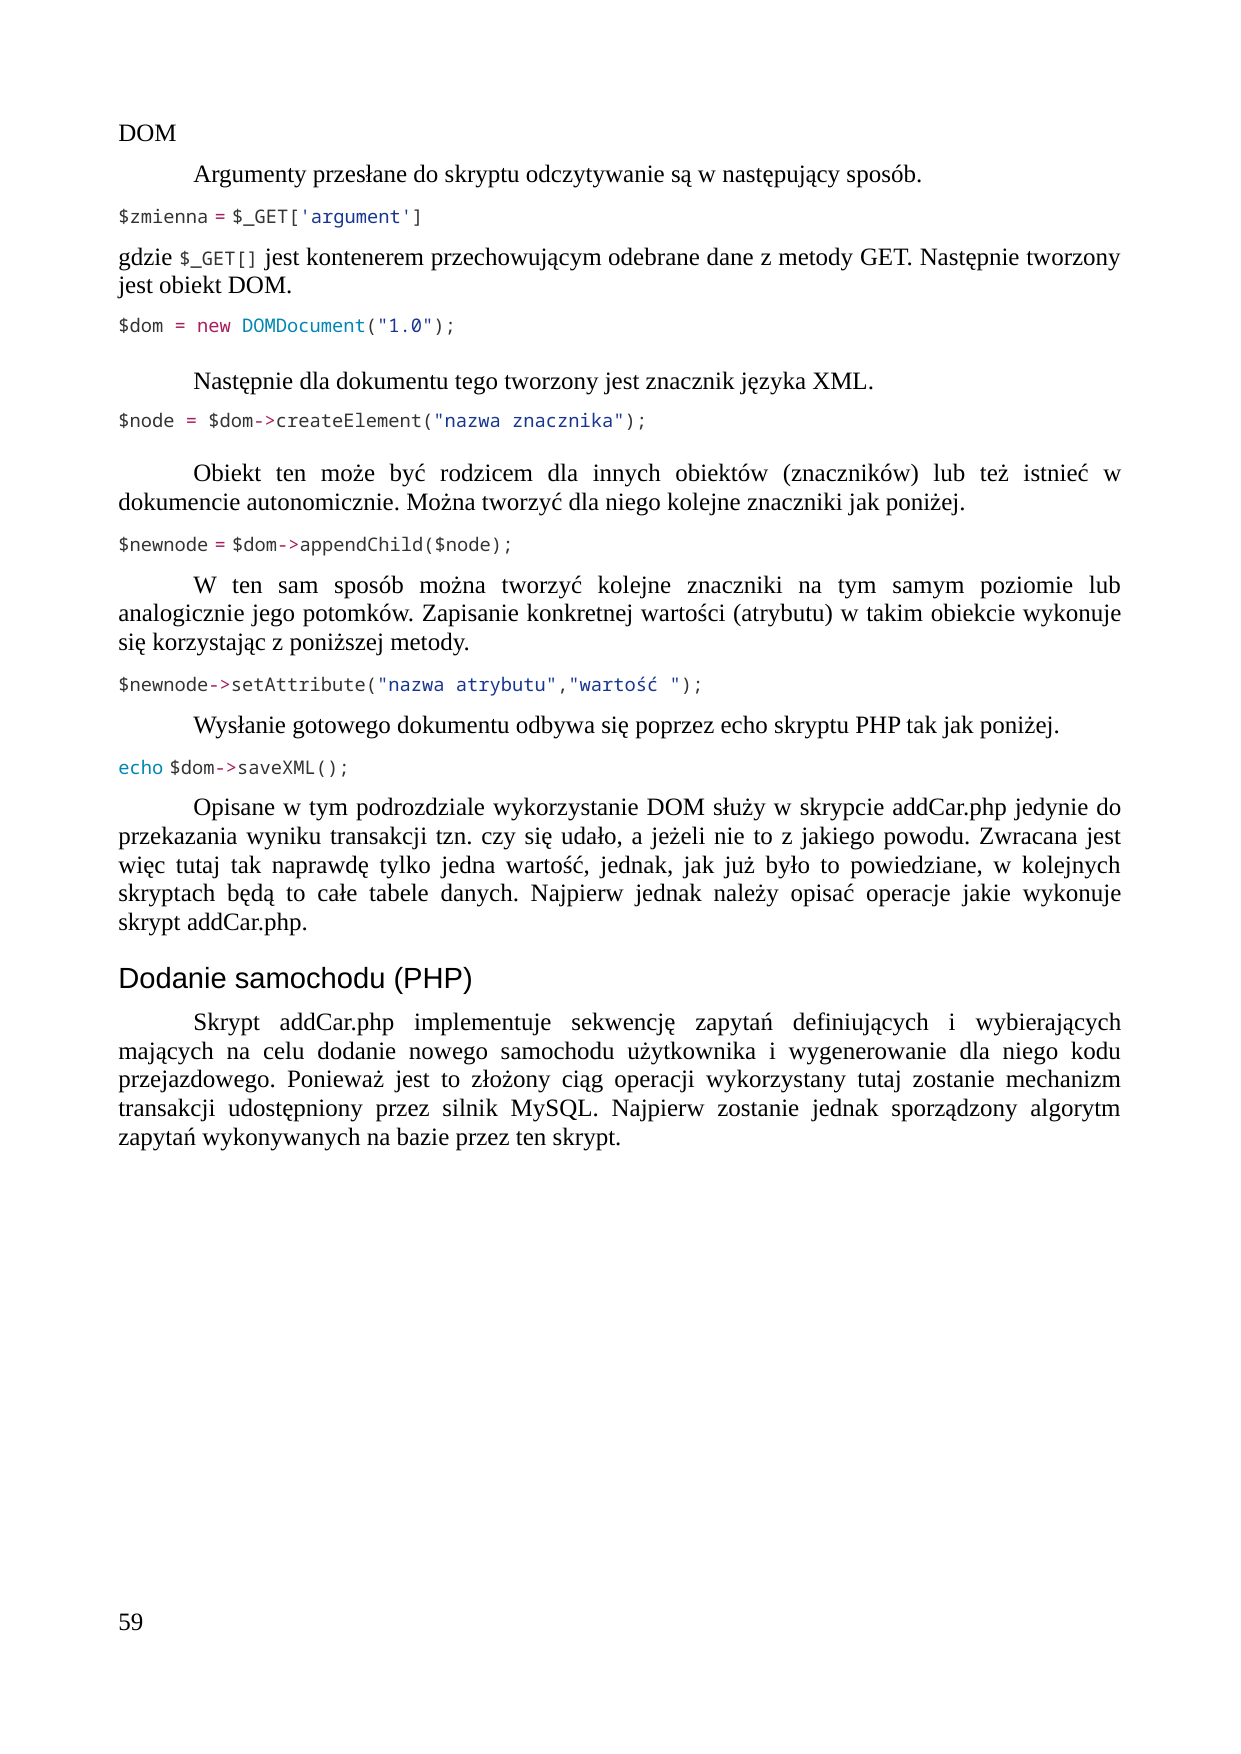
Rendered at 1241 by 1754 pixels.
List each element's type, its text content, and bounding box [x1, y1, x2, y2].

text Opisane w tym podrozdziale wykorzystanie DOM służy w skrypcie addCar.php jedynie do przekazania wyniku transakcji tzn. czy się udało, a jeżeli nie to z jakiego powodu. Zwracana jest więc tutaj tak naprawdę tylko jedna wartość, jednak, jak już było to powiedziane, w kolejnych skryptach będą to całe tabele danych. Najpierw jednak należy opisać operacje jakie wykonuje skrypt addCar.php. [118, 792, 1122, 936]
text $dom = new DOMDocument("1.0"); [118, 312, 1122, 337]
text $zmienna = $_GET['argument'] [118, 201, 1122, 229]
text Skrypt addCar.php implementuje sekwencję zapytań definiujących i wybierających mających na celu dodanie nowego samochodu użytkownika i wygenerowanie dla niego kodu przejazdowego. Ponieważ jest to złożony ciąg operacji wykorzystany tutaj zostanie mechanizm transakcji udostępniony przez silnik MySQL. Najpierw zostanie jednak sporządzony algorytm zapytań wykonywanych na bazie przez ten skrypt. [118, 1007, 1122, 1151]
text gdzie $_GET[] jest kontenerem przechowującym odebrane dane z metody GET. Następnie tworzony jest obiekt DOM. [118, 242, 1122, 299]
text DOM [118, 118, 1122, 147]
text Obiekt ten może być rodzicem dla innych obiektów (znaczników) lub też istnieć w dokumencie autonomicznie. Można tworzyć dla niego kolejne znaczniki jak poniżej. [118, 458, 1122, 516]
text echo $dom->saveXML(); [118, 751, 1122, 780]
subtitle Dodanie samochodu (PHP) [118, 961, 1122, 994]
text $newnode = $dom->appendChild($node); [118, 528, 1122, 557]
text Wysłanie gotowego dokumentu odbywa się poprzez echo skryptu PHP tak jak poniżej. [118, 710, 1122, 738]
text Następnie dla dokumentu tego tworzony jest znacznik języka XML. [118, 366, 1122, 395]
text Argumenty przesłane do skryptu odczytywanie są w następujący sposób. [118, 159, 1122, 188]
text $node = $dom->createElement("nazwa znacznika"); [118, 407, 1122, 433]
text W ten sam sposób można tworzyć kolejne znaczniki na tym samym poziomie lub analogicznie jego potomków. Zapisanie konkretnej wartości (atrybutu) w takim obiekcie wykonuje się korzystając z poniższej metody. [118, 570, 1122, 656]
text $newnode->setAttribute("nazwa atrybutu","wartość "); [118, 668, 1122, 697]
